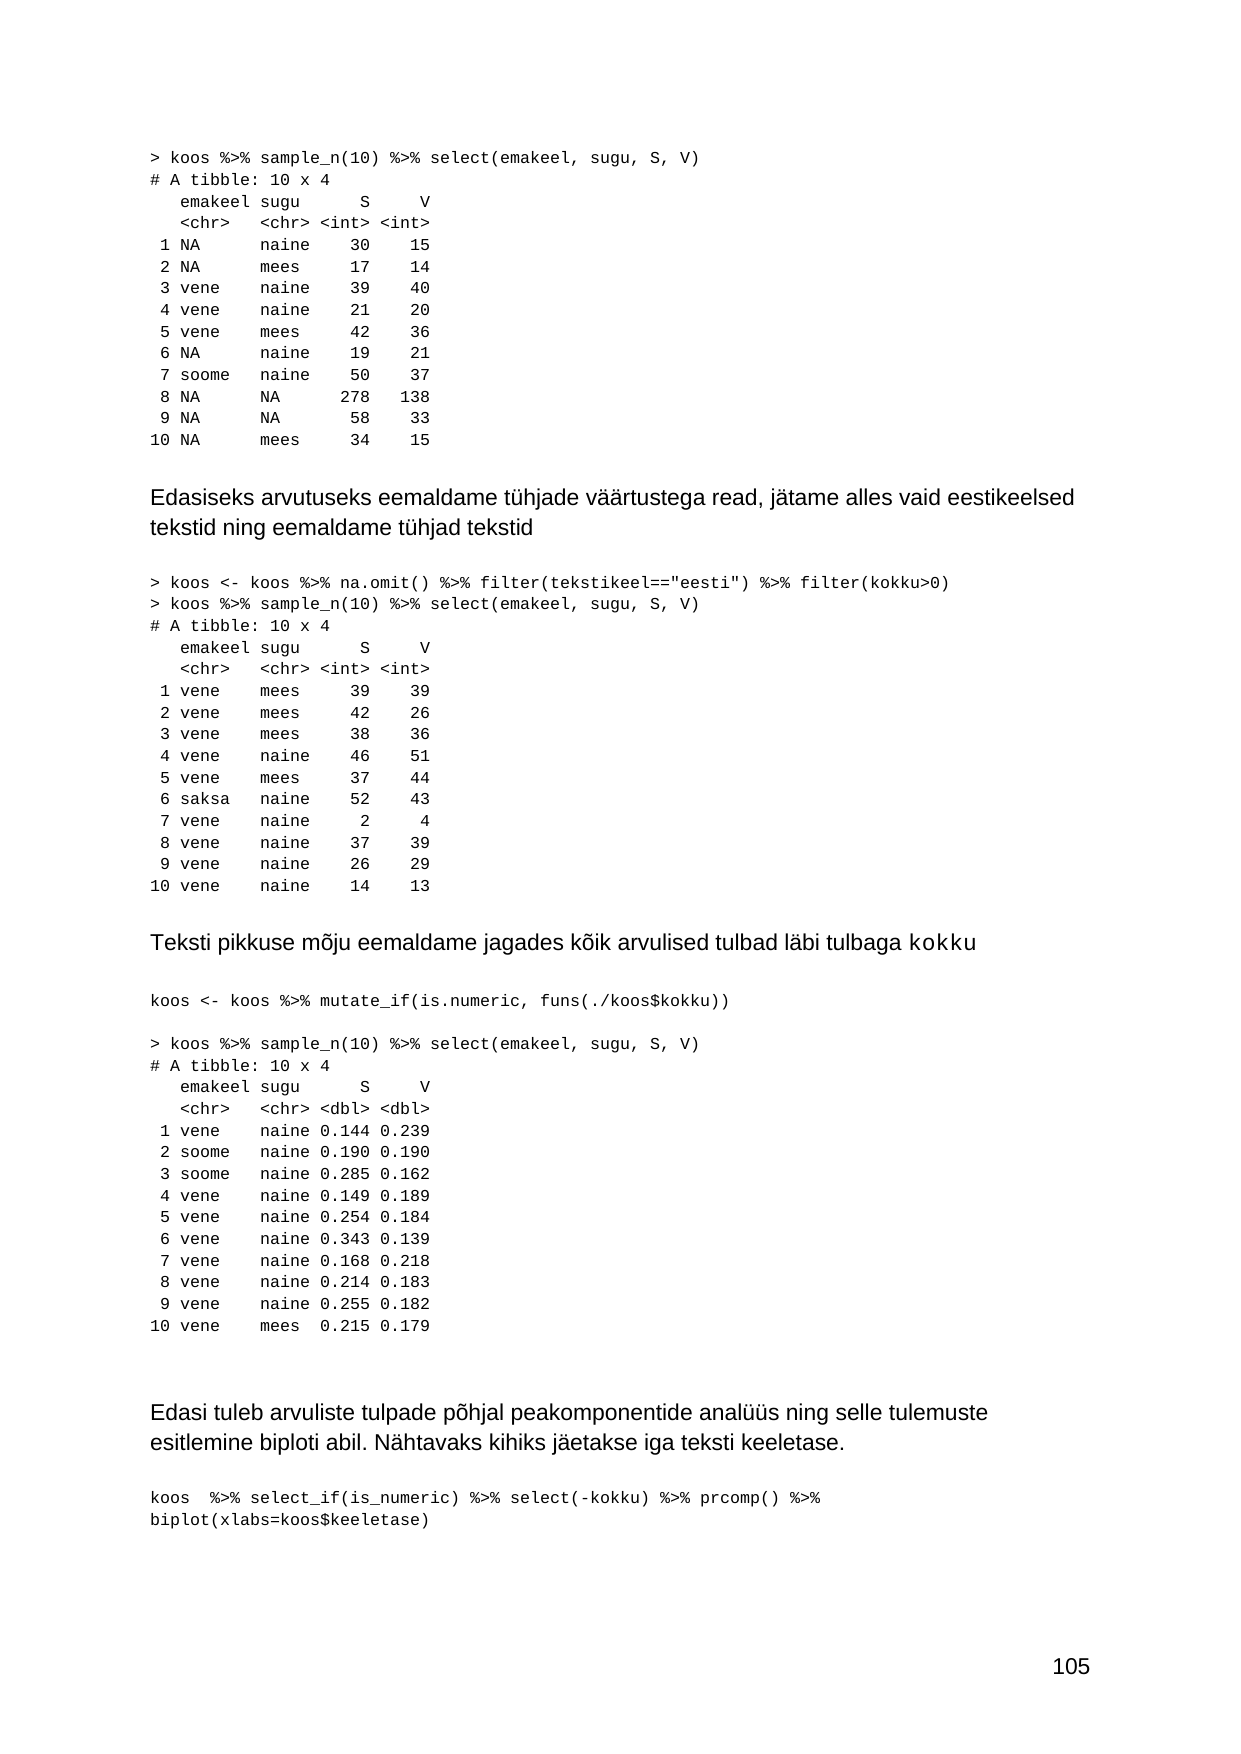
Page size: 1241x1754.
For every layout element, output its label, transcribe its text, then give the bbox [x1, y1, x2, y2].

text 5 vene naine 0.254 0.184 [150, 1209, 1090, 1228]
text emakeel sugu S V [150, 1079, 1090, 1098]
text 5 vene mees 37 44 [150, 769, 1090, 788]
text 4 vene naine 46 51 [150, 747, 1090, 766]
text koos <- koos %>% mutate_if(is.numeric, funs(./koos$kokku)) [150, 992, 1090, 1011]
text Teksti pikkuse mõju eemaldame jagades kõik arvulised tulbad läbi tulbaga kokku [150, 929, 1090, 958]
text 10 NA mees 34 15 [150, 432, 1090, 451]
text 3 vene naine 39 40 [150, 280, 1090, 299]
text > koos %>% sample_n(10) %>% select(emakeel, sugu, S, V) [150, 1035, 1090, 1054]
text # A tibble: 10 x 4 [150, 1057, 1090, 1076]
text emakeel sugu S V [150, 639, 1090, 658]
text # A tibble: 10 x 4 [150, 617, 1090, 636]
text 7 vene naine 0.168 0.218 [150, 1252, 1090, 1271]
text 9 NA NA 58 33 [150, 410, 1090, 429]
text > koos %>% sample_n(10) %>% select(emakeel, sugu, S, V) [150, 596, 1090, 615]
text 6 vene naine 0.343 0.139 [150, 1230, 1090, 1249]
text 8 vene naine 0.214 0.183 [150, 1274, 1090, 1293]
text 10 vene mees 0.215 0.179 [150, 1317, 1090, 1336]
text 2 NA mees 17 14 [150, 258, 1090, 277]
text > koos <- koos %>% na.omit() %>% filter(tekstikeel=="eesti") %>% filter(kokku>0) [150, 574, 1090, 593]
text 9 vene naine 0.255 0.182 [150, 1295, 1090, 1314]
text 9 vene naine 26 29 [150, 856, 1090, 875]
text 6 saksa naine 52 43 [150, 791, 1090, 810]
text > koos %>% sample_n(10) %>% select(emakeel, sugu, S, V) [150, 150, 1090, 169]
text # A tibble: 10 x 4 [150, 172, 1090, 191]
text 7 vene naine 2 4 [150, 812, 1090, 831]
text 1 vene naine 0.144 0.239 [150, 1122, 1090, 1141]
text 2 vene mees 42 26 [150, 704, 1090, 723]
text Edasiseks arvutuseks eemaldame tühjade väärtustega read, jätame alles vaid eestikeelsed tekstid ning eemaldame tühjad tekstid [150, 483, 1090, 540]
text <chr> <chr> <dbl> <dbl> [150, 1100, 1090, 1119]
text 5 vene mees 42 36 [150, 323, 1090, 342]
text 1 NA naine 30 15 [150, 237, 1090, 256]
text 2 soome naine 0.190 0.190 [150, 1144, 1090, 1163]
text 7 soome naine 50 37 [150, 367, 1090, 386]
text 3 soome naine 0.285 0.162 [150, 1165, 1090, 1184]
text 8 vene naine 37 39 [150, 834, 1090, 853]
text 6 NA naine 19 21 [150, 345, 1090, 364]
text 4 vene naine 0.149 0.189 [150, 1187, 1090, 1206]
text <chr> <chr> <int> <int> [150, 215, 1090, 234]
text 10 vene naine 14 13 [150, 877, 1090, 896]
text 4 vene naine 21 20 [150, 302, 1090, 321]
text 3 vene mees 38 36 [150, 726, 1090, 745]
text <chr> <chr> <int> <int> [150, 661, 1090, 680]
text koos %>% select_if(is_numeric) %>% select(-kokku) %>% prcomp() %>% biplot(xlabs=koos$keeletase) [150, 1490, 1090, 1530]
text 1 vene mees 39 39 [150, 682, 1090, 701]
text 8 NA NA 278 138 [150, 388, 1090, 407]
text Edasi tuleb arvuliste tulpade põhjal peakomponentide analüüs ning selle tulemuste esitlemine biploti abil. Nähtavaks kihiks jäetakse iga teksti keeletase. [150, 1399, 1090, 1456]
text emakeel sugu S V [150, 193, 1090, 212]
